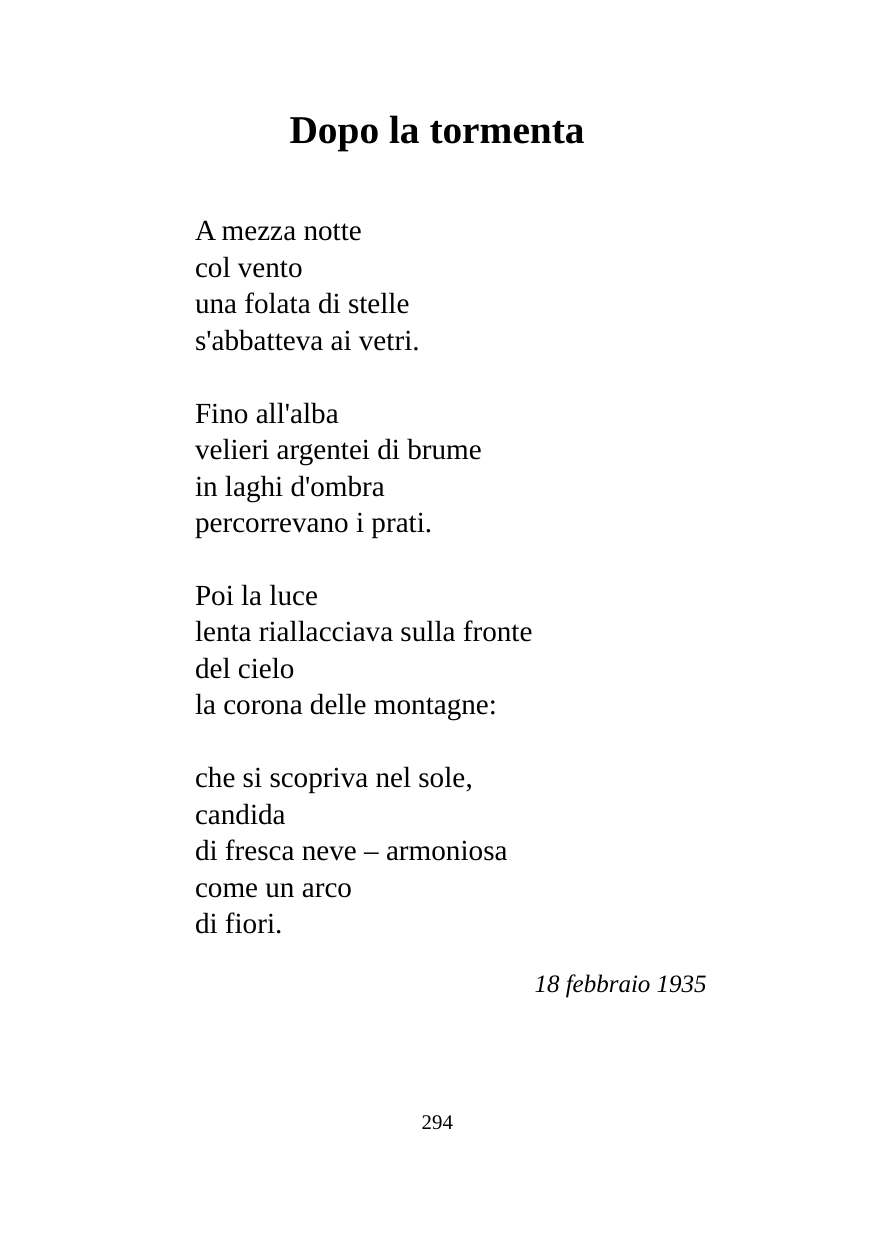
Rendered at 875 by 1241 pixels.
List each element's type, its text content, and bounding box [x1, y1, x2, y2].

text del cielo [195, 651, 768, 684]
text percorrevano i prati. [195, 505, 768, 539]
text s'abbatteva ai vetri. [195, 323, 768, 356]
text 18 febbraio 1935 [106, 969, 709, 998]
text candida [195, 797, 768, 830]
text di fresca neve – armoniosa [195, 833, 768, 867]
text una folata di stelle [195, 286, 768, 320]
subtitle Dopo la tormenta [106, 106, 768, 152]
text Poi la luce [195, 578, 768, 612]
text velieri argentei di brume [195, 432, 768, 466]
text A mezza notte [195, 213, 768, 247]
text lenta riallacciava sulla fronte [195, 614, 768, 648]
text di fiori. [195, 906, 768, 940]
text che si scopriva nel sole, [195, 760, 768, 794]
text la corona delle montagne: [195, 687, 768, 721]
text col vento [195, 250, 768, 283]
text Fino all'alba [195, 396, 768, 429]
text come un arco [195, 870, 768, 903]
text in laghi d'ombra [195, 469, 768, 502]
